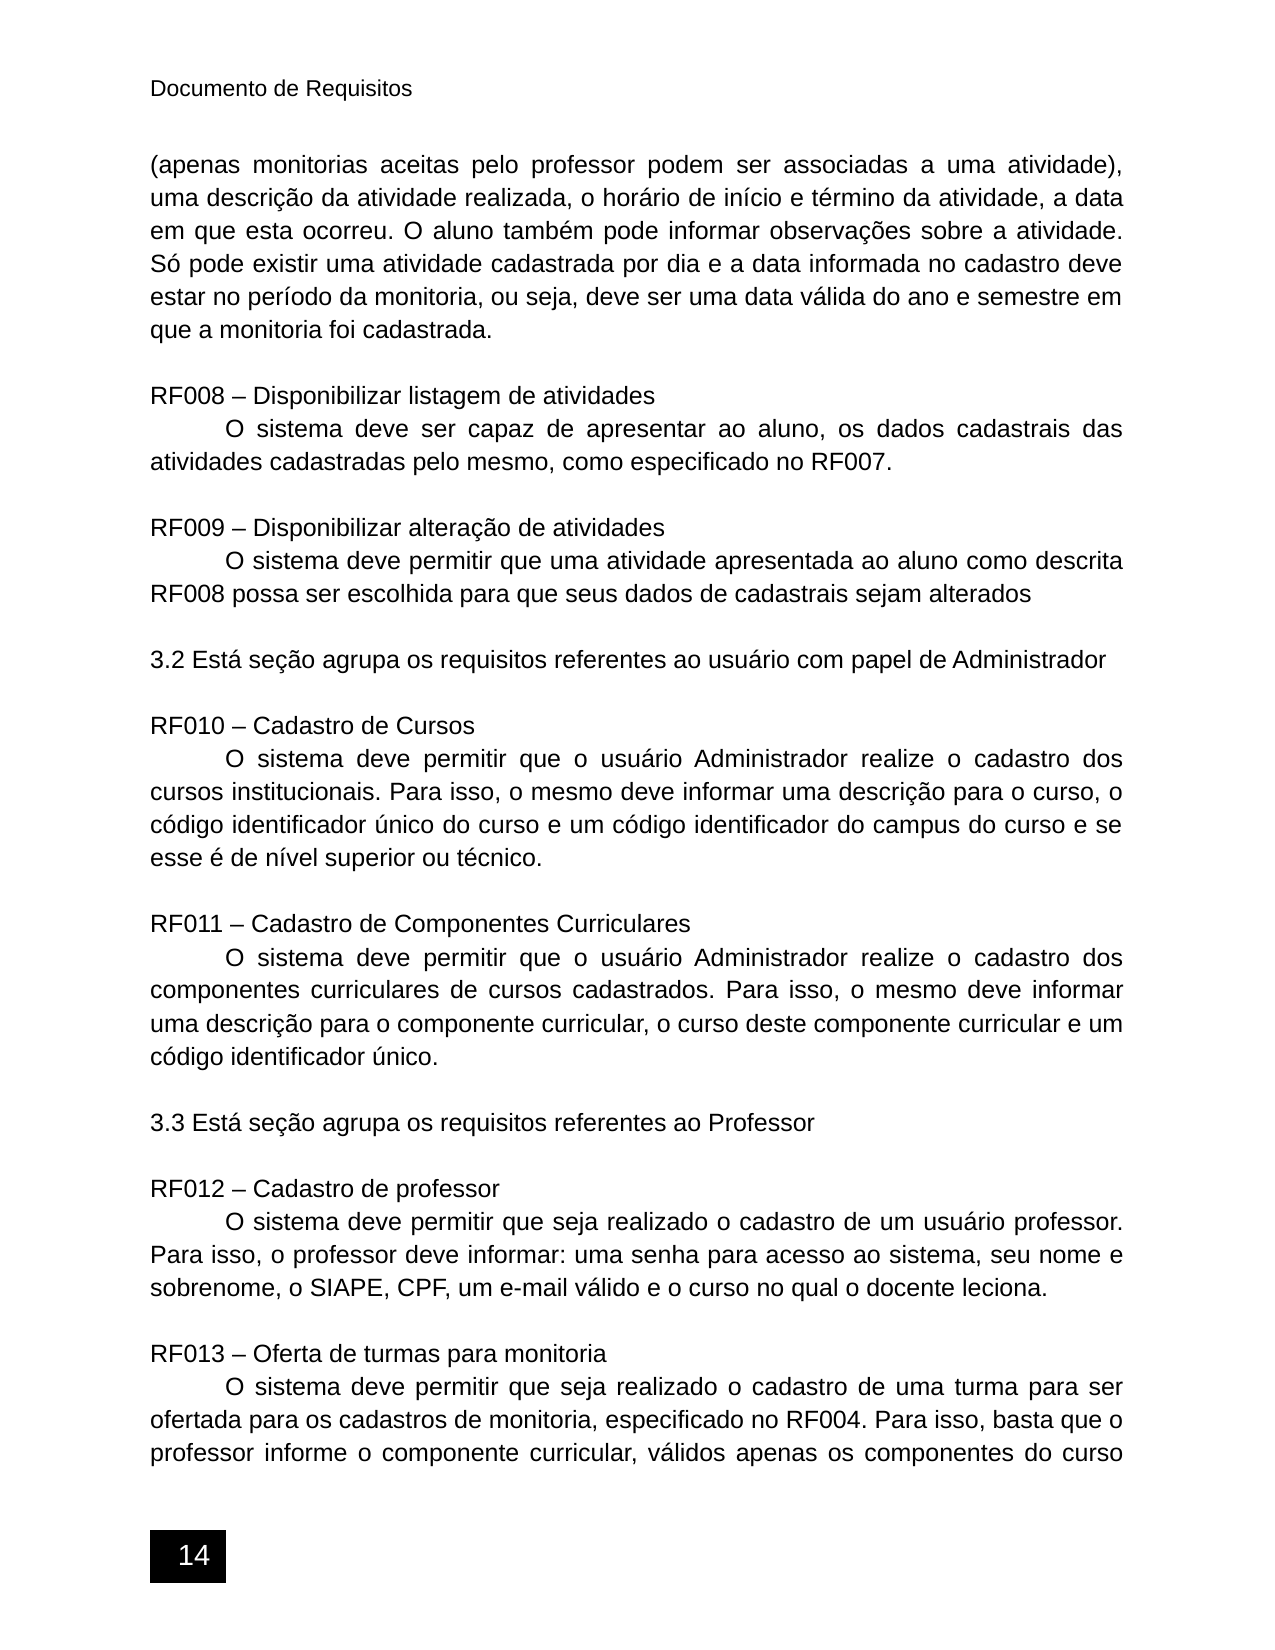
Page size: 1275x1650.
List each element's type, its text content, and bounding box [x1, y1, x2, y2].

text O sistema deve permitir que o usuário Administrador realize o cadastro dos componentes curriculares de cursos cadastrados. Para isso, o mesmo deve informar uma descrição para o componente curricular, o curso deste componente curricular e um código identificador único. [150, 942, 1125, 1070]
text RF008 – Disponibilizar listagem de atividades [150, 381, 1125, 410]
text RF013 – Oferta de turmas para monitoria [150, 1339, 1125, 1367]
text 3.3 Está seção agrupa os requisitos referentes ao Professor [150, 1108, 1125, 1136]
text RF011 – Cadastro de Componentes Curriculares [150, 909, 1125, 938]
text O sistema deve permitir que seja realizado o cadastro de uma turma para ser ofertada para os cadastros de monitoria, especificado no RF004. Para isso, basta que o professor informe o componente curricular, válidos apenas os componentes do curso [150, 1372, 1125, 1467]
text 3.2 Está seção agrupa os requisitos referentes ao usuário com papel de Administrador [150, 645, 1125, 674]
text (apenas monitorias aceitas pelo professor podem ser associadas a uma atividade), uma descrição da atividade realizada, o horário de início e término da atividade, a data em que esta ocorreu. O aluno também pode informar observações sobre a atividade. Só pode existir uma atividade cadastrada por dia e a data informada no cadastro deve estar no período da monitoria, ou seja, deve ser uma data válida do ano e semestre em que a monitoria foi cadastrada. [150, 150, 1125, 344]
text RF009 – Disponibilizar alteração de atividades [150, 513, 1125, 542]
text RF012 – Cadastro de professor [150, 1174, 1125, 1202]
text RF010 – Cadastro de Cursos [150, 711, 1125, 740]
text O sistema deve permitir que seja realizado o cadastro de um usuário professor. Para isso, o professor deve informar: uma senha para acesso ao sistema, seu nome e sobrenome, o SIAPE, CPF, um e-mail válido e o curso no qual o docente leciona. [150, 1207, 1125, 1301]
text O sistema deve permitir que uma atividade apresentada ao aluno como descrita RF008 possa ser escolhida para que seus dados de cadastrais sejam alterados [150, 546, 1125, 608]
text O sistema deve ser capaz de apresentar ao aluno, os dados cadastrais das atividades cadastradas pelo mesmo, como especificado no RF007. [150, 414, 1125, 476]
text O sistema deve permitir que o usuário Administrador realize o cadastro dos cursos institucionais. Para isso, o mesmo deve informar uma descrição para o curso, o código identificador único do curso e um código identificador do campus do curso e se esse é de nível superior ou técnico. [150, 744, 1125, 872]
